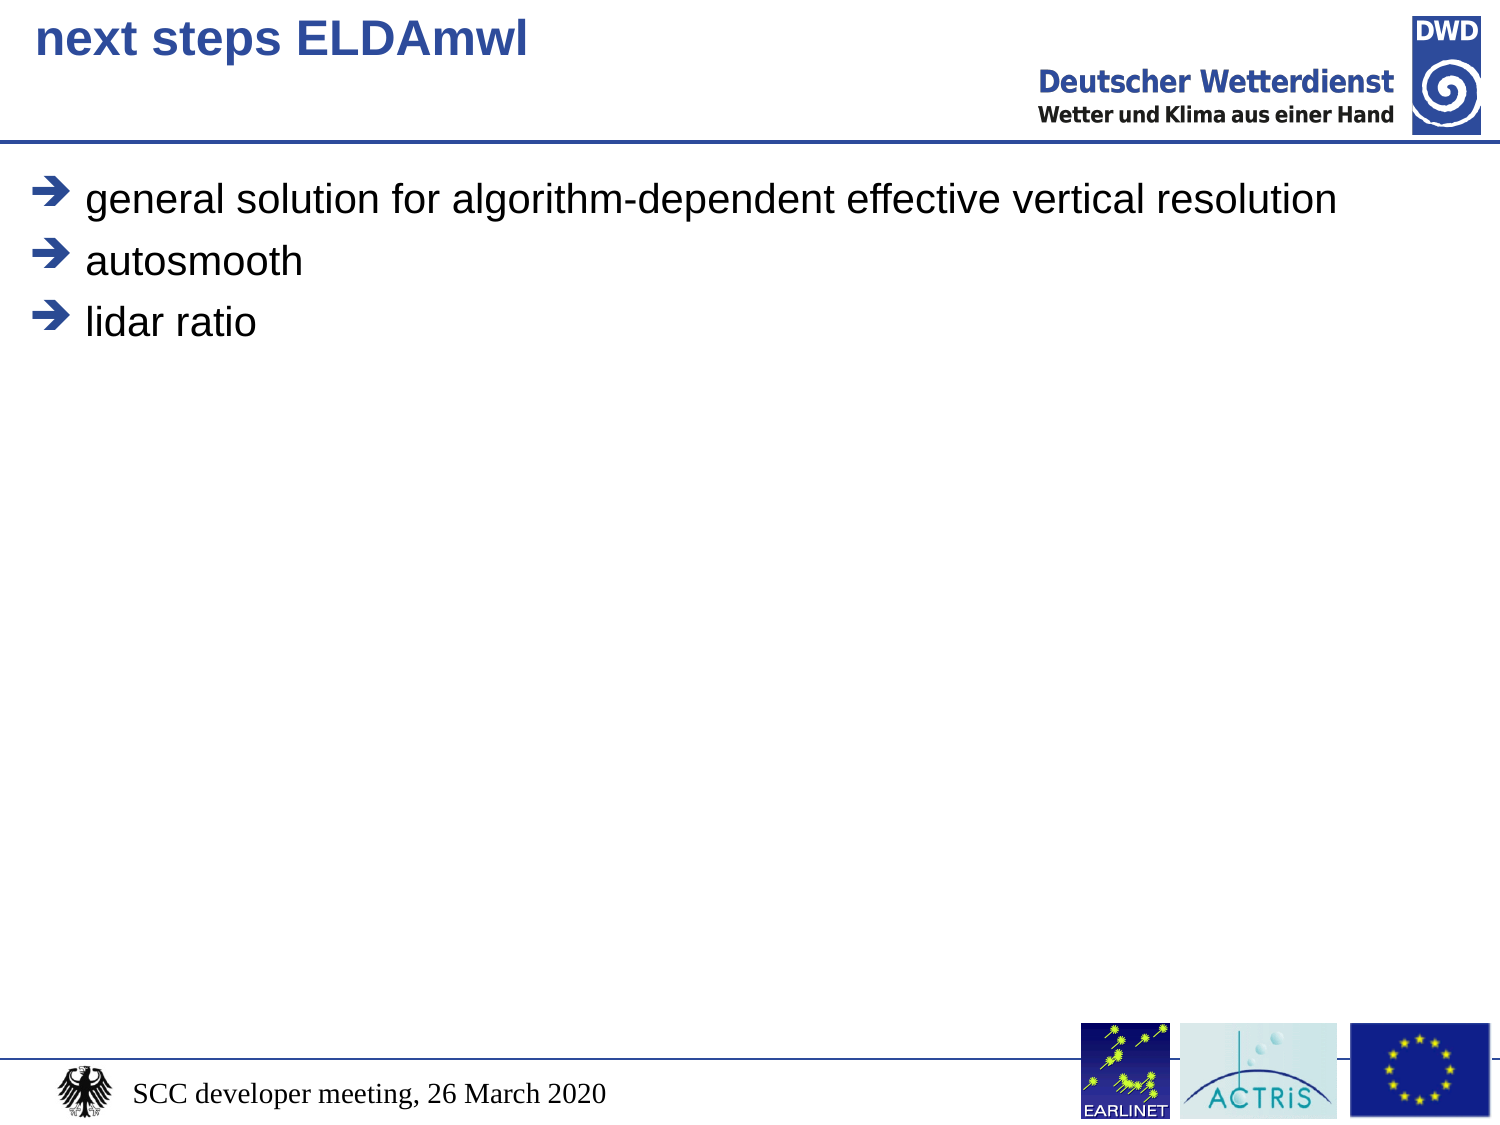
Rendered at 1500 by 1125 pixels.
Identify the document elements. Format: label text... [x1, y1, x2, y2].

text_box next steps ELDAmwl [20, 0, 988, 134]
picture [1038, 16, 1481, 135]
text_box general solution for algorithm-dependent effective vertical resolution autosmooth lidar ratio [14, 163, 1466, 861]
picture [1180, 1023, 1337, 1119]
picture [1081, 1023, 1170, 1119]
picture [1350, 1023, 1492, 1119]
picture [55, 1064, 114, 1119]
